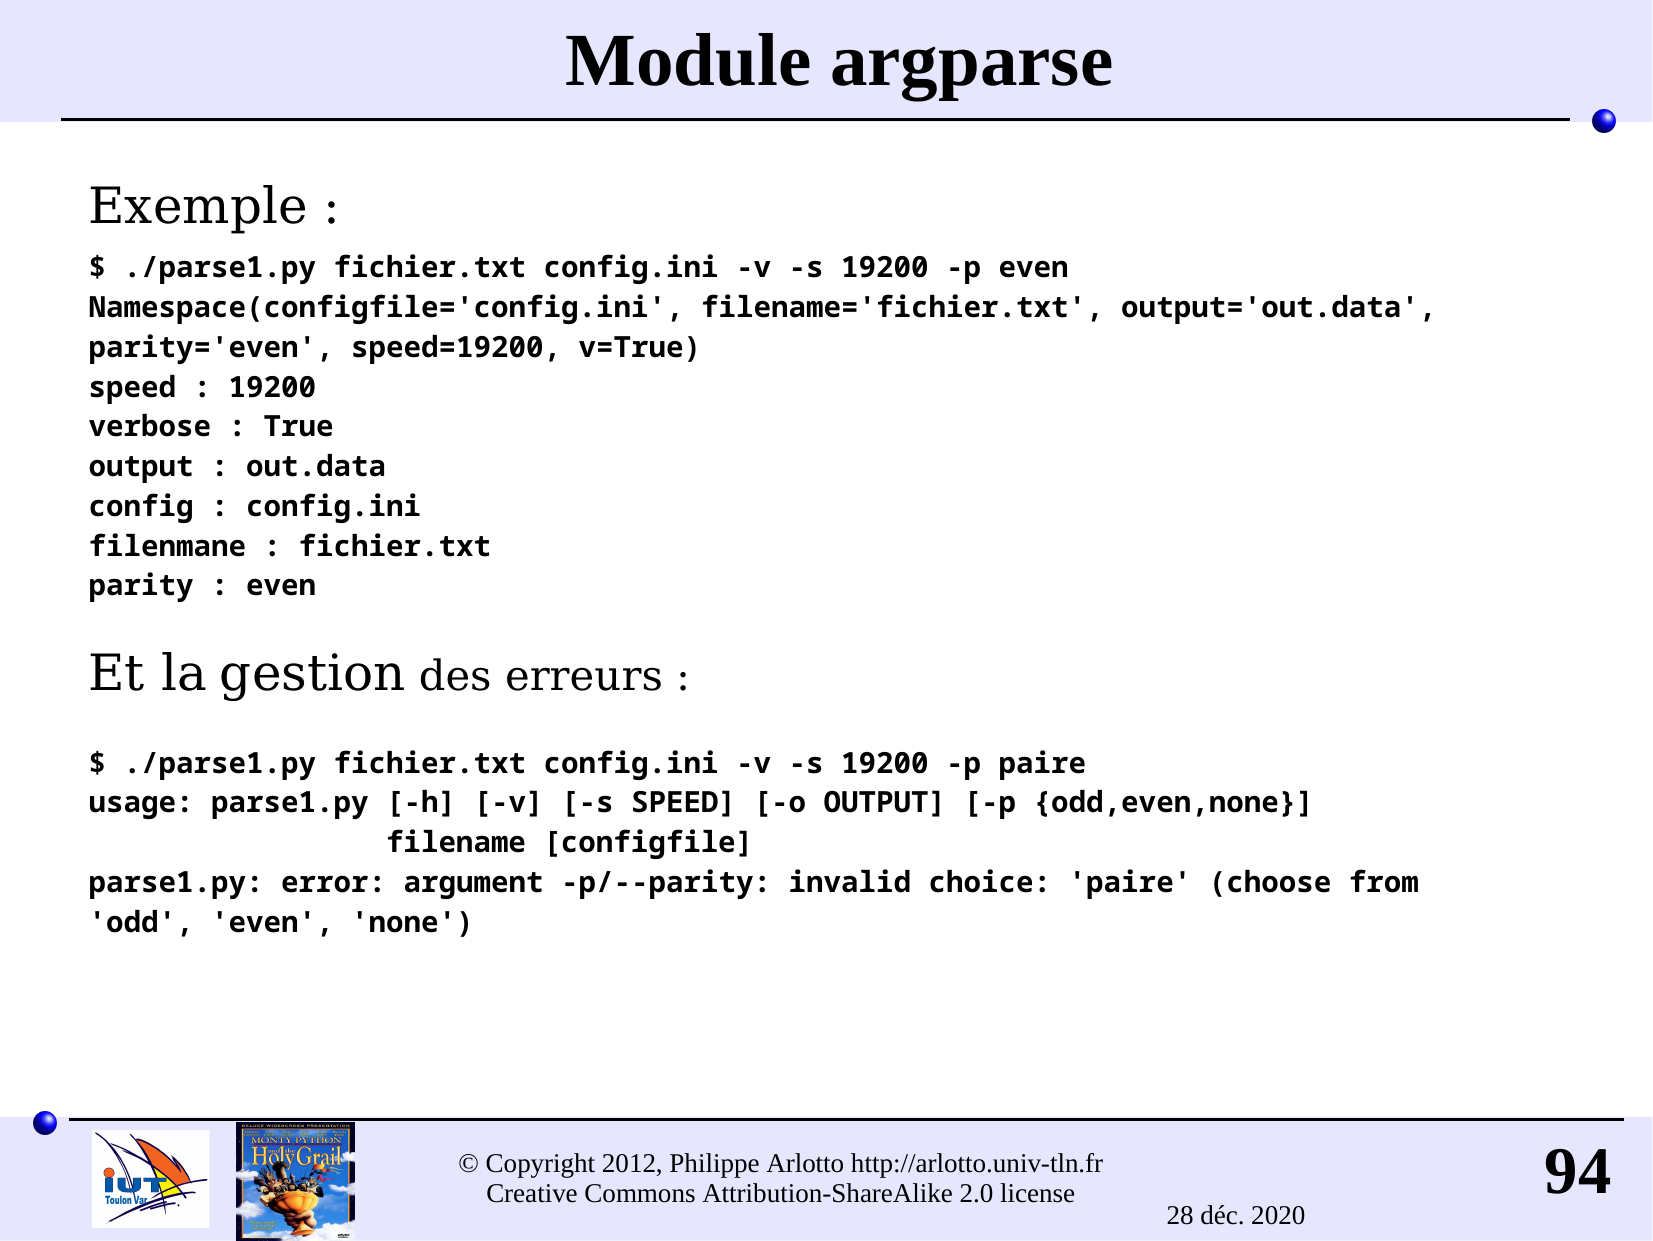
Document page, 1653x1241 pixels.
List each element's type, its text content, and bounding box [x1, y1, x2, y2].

title Module argparse [95, 14, 1585, 107]
text_box Exemple : [88, 177, 414, 237]
text_box $ ./parse1.py fichier.txt config.ini -v -s 19200 -p even Namespace(configfile='config.ini', filename='fichier.txt', output='out.data', parity='even', speed=19200, v=True) speed : 19200 verbose : True output : out.data config : config.ini filenmane : fichier.txt parity : even Et la gestion des erreurs : $ ./parse1.py fichier.txt config.ini -v -s 19200 -p paire usage: parse1.py [-h] [-v] [-s SPEED] [-o OUTPUT] [-p {odd,even,none}] filename [configfile] parse1.py: error: argument -p/--parity: invalid choice: 'paire' (choose from 'odd', 'even', 'none') [88, 246, 1536, 959]
picture [236, 1122, 355, 1241]
